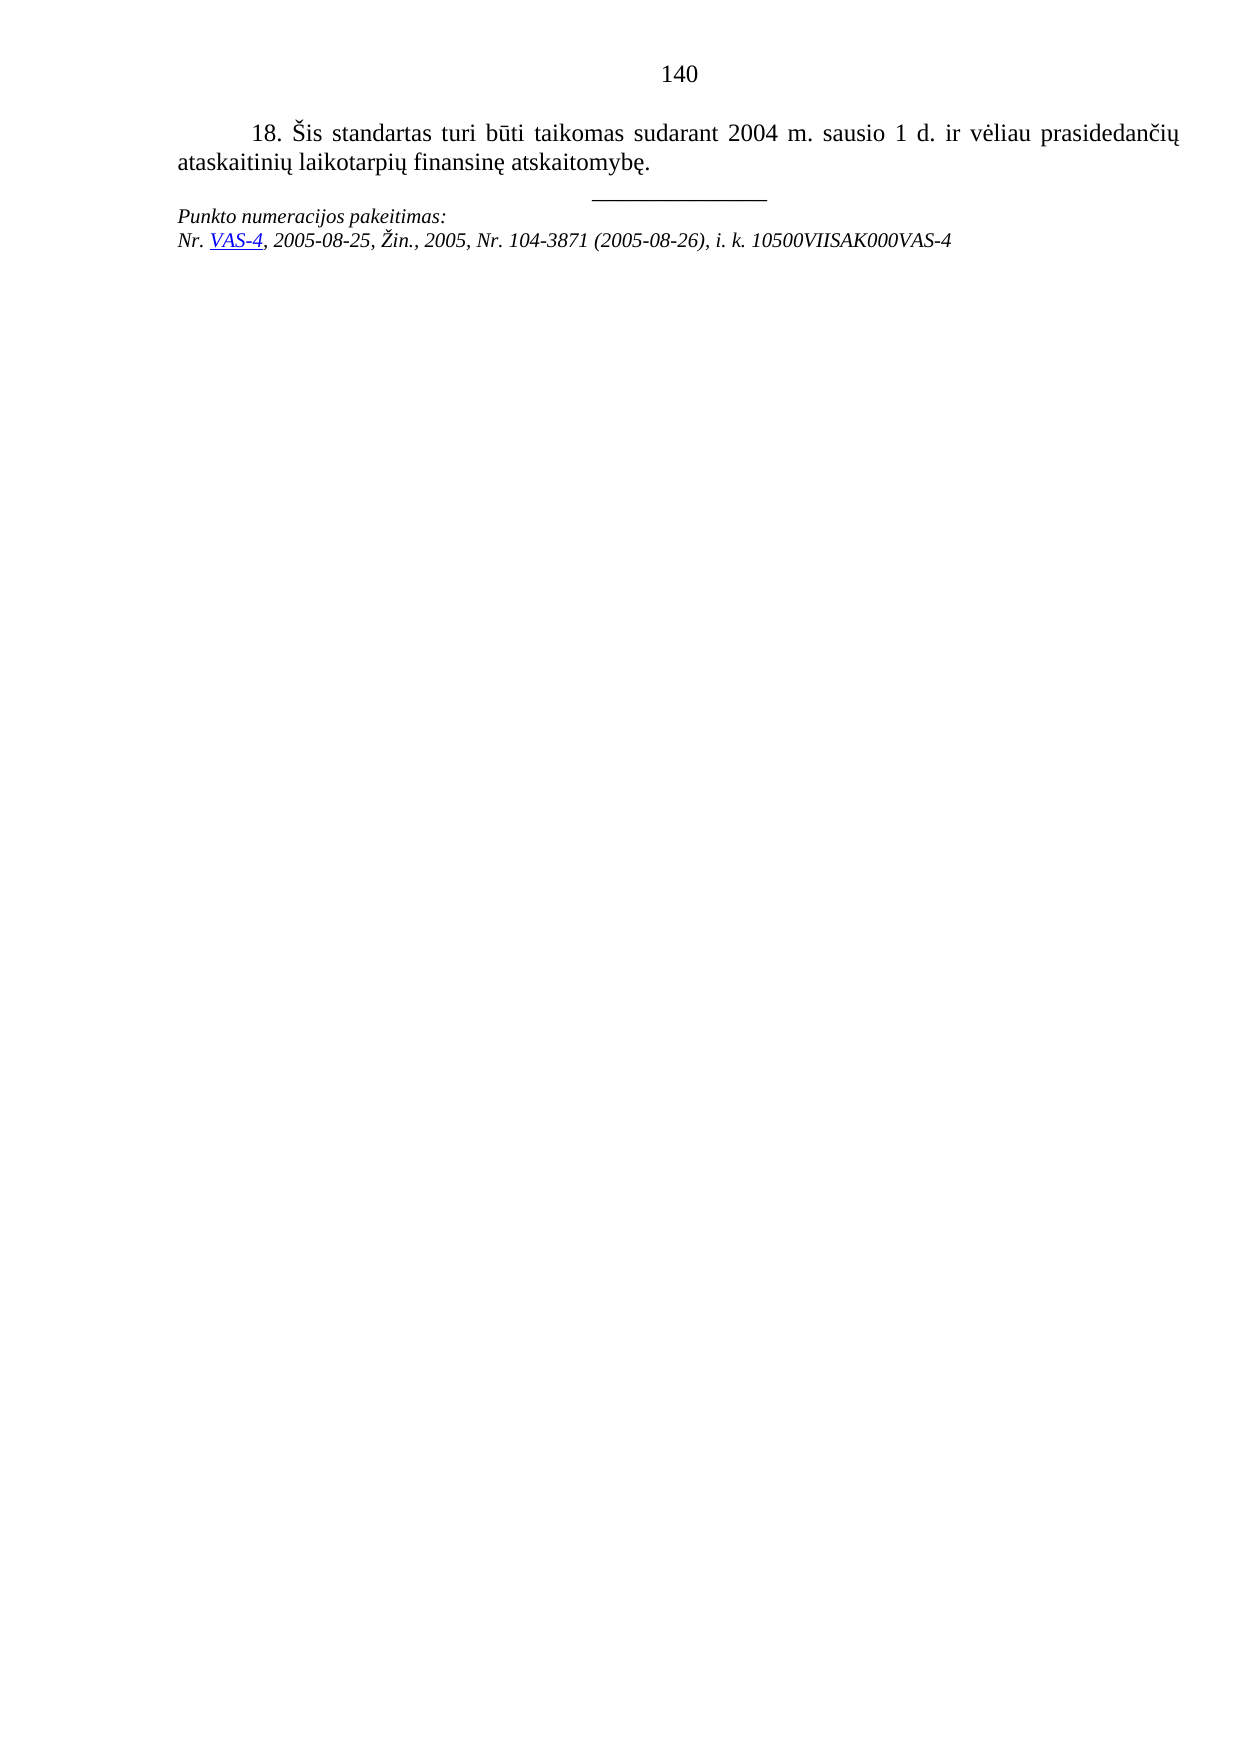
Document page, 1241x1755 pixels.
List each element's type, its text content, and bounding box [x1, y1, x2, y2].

text Nr. VAS-4, 2005-08-25, Žin., 2005, Nr. 104-3871 (2005-08-26), i. k. 10500VIISAK000VAS-4 [177, 228, 1181, 252]
text 18. Šis standartas turi būti taikomas sudarant 2004 m. sausio 1 d. ir vėliau prasidedančių ataskaitinių laikotarpių finansinę atskaitomybę. [177, 118, 1181, 176]
text Punkto numeracijos pakeitimas: [177, 204, 1181, 228]
text ______________ [177, 176, 1181, 204]
